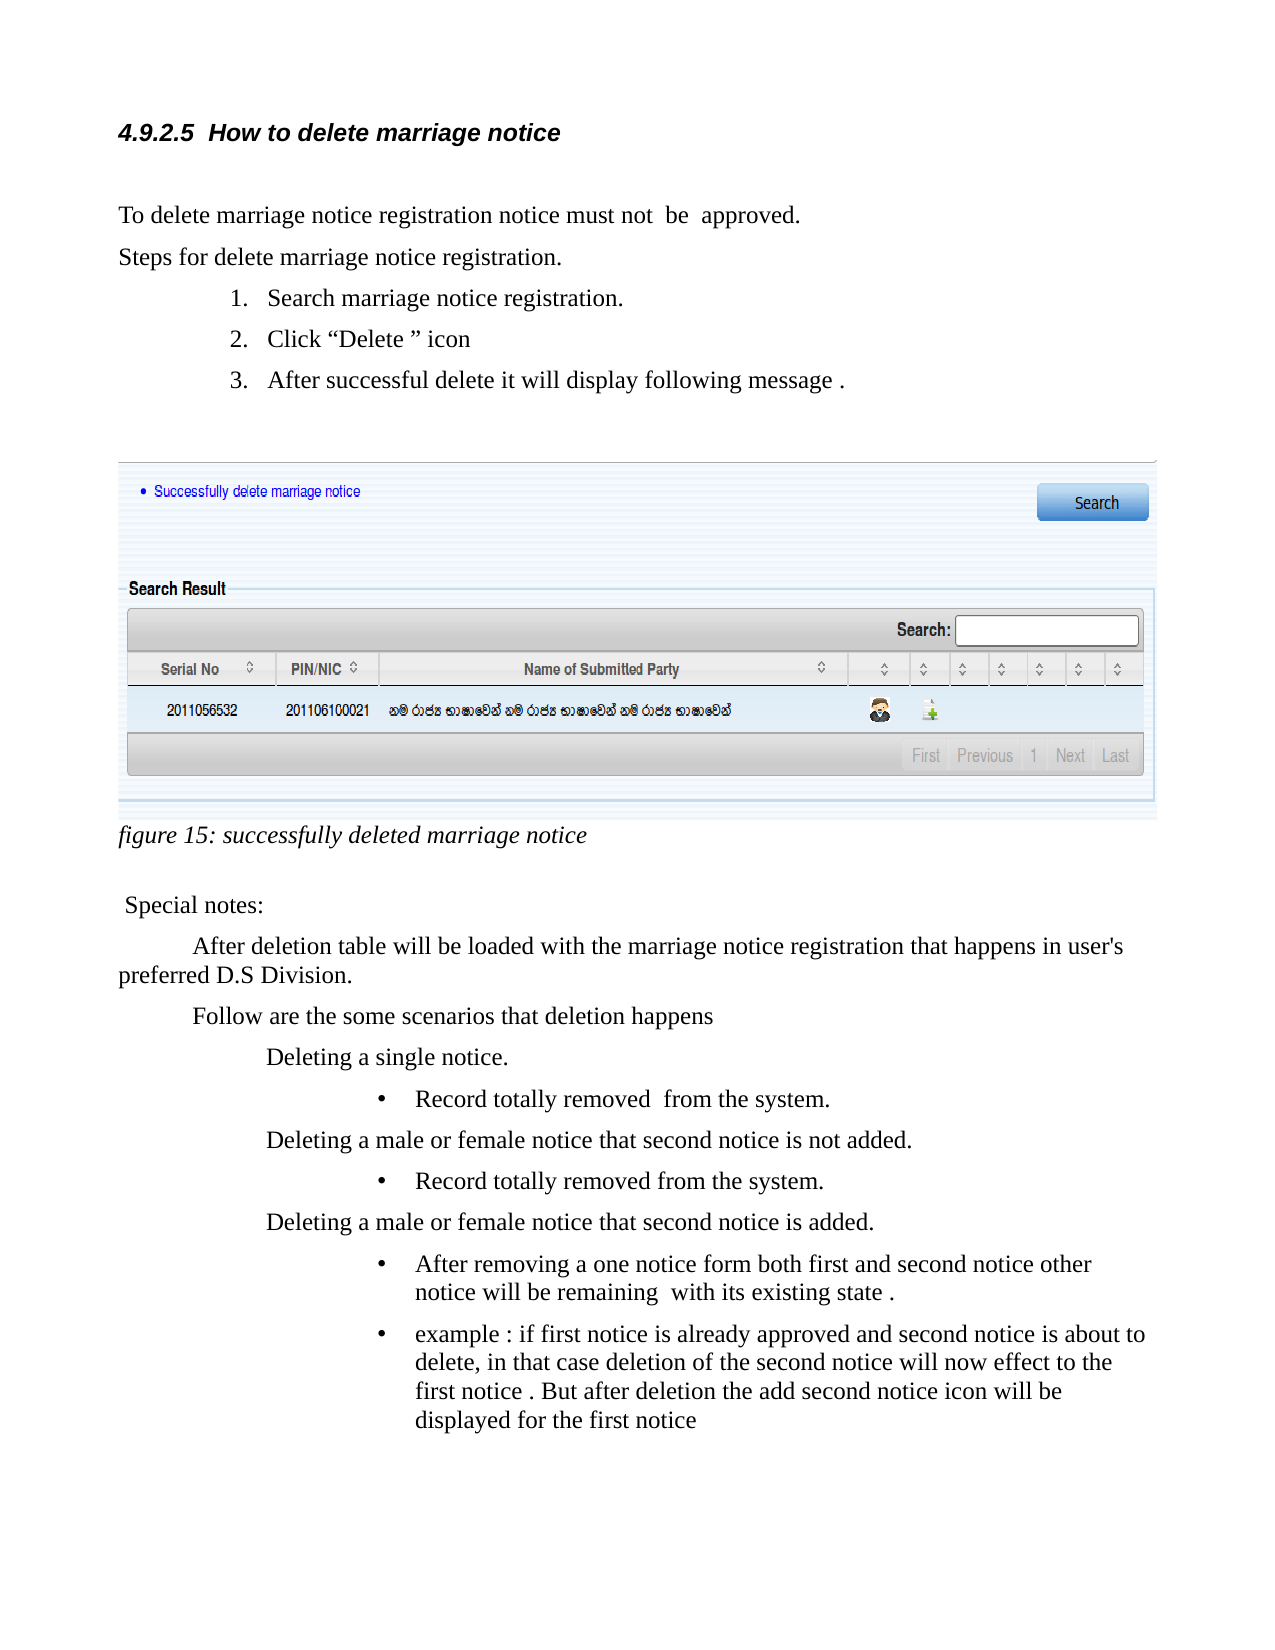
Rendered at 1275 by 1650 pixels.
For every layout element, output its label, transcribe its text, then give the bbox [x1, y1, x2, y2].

list Click “Delete ” icon [229, 324, 1157, 353]
text Follow are the some scenarios that deletion happens [118, 1001, 1157, 1030]
text Deleting a single notice. [118, 1042, 1157, 1071]
text Deleting a male or female notice that second notice is added. [118, 1207, 1157, 1236]
subtitle How to delete marriage notice [118, 118, 1157, 147]
list Search marriage notice registration. [229, 283, 1157, 312]
text To delete marriage notice registration notice must not be approved. [118, 200, 1157, 229]
list Record totally removed from the system. [377, 1166, 1157, 1195]
text figure 15: successfully deleted marriage notice [118, 820, 1157, 849]
text Special notes: [118, 890, 1157, 919]
text After deletion table will be loaded with the marriage notice registration that happens in user's preferred D.S Division. [118, 931, 1157, 989]
list Record totally removed from the system. [377, 1084, 1157, 1112]
list After successful delete it will display following message . [229, 365, 1157, 394]
text Steps for delete marriage notice registration. [118, 242, 1157, 270]
picture [118, 460, 1158, 820]
list After removing a one notice form both first and second notice other notice will be remaining with its existing state . [377, 1249, 1157, 1306]
text Deleting a male or female notice that second notice is not added. [118, 1125, 1157, 1154]
list example : if first notice is already approved and second notice is about to delete, in that case deletion of the second notice will now effect to the first notice . But after deletion the add second notice icon will be displayed for the first notice [377, 1319, 1157, 1434]
